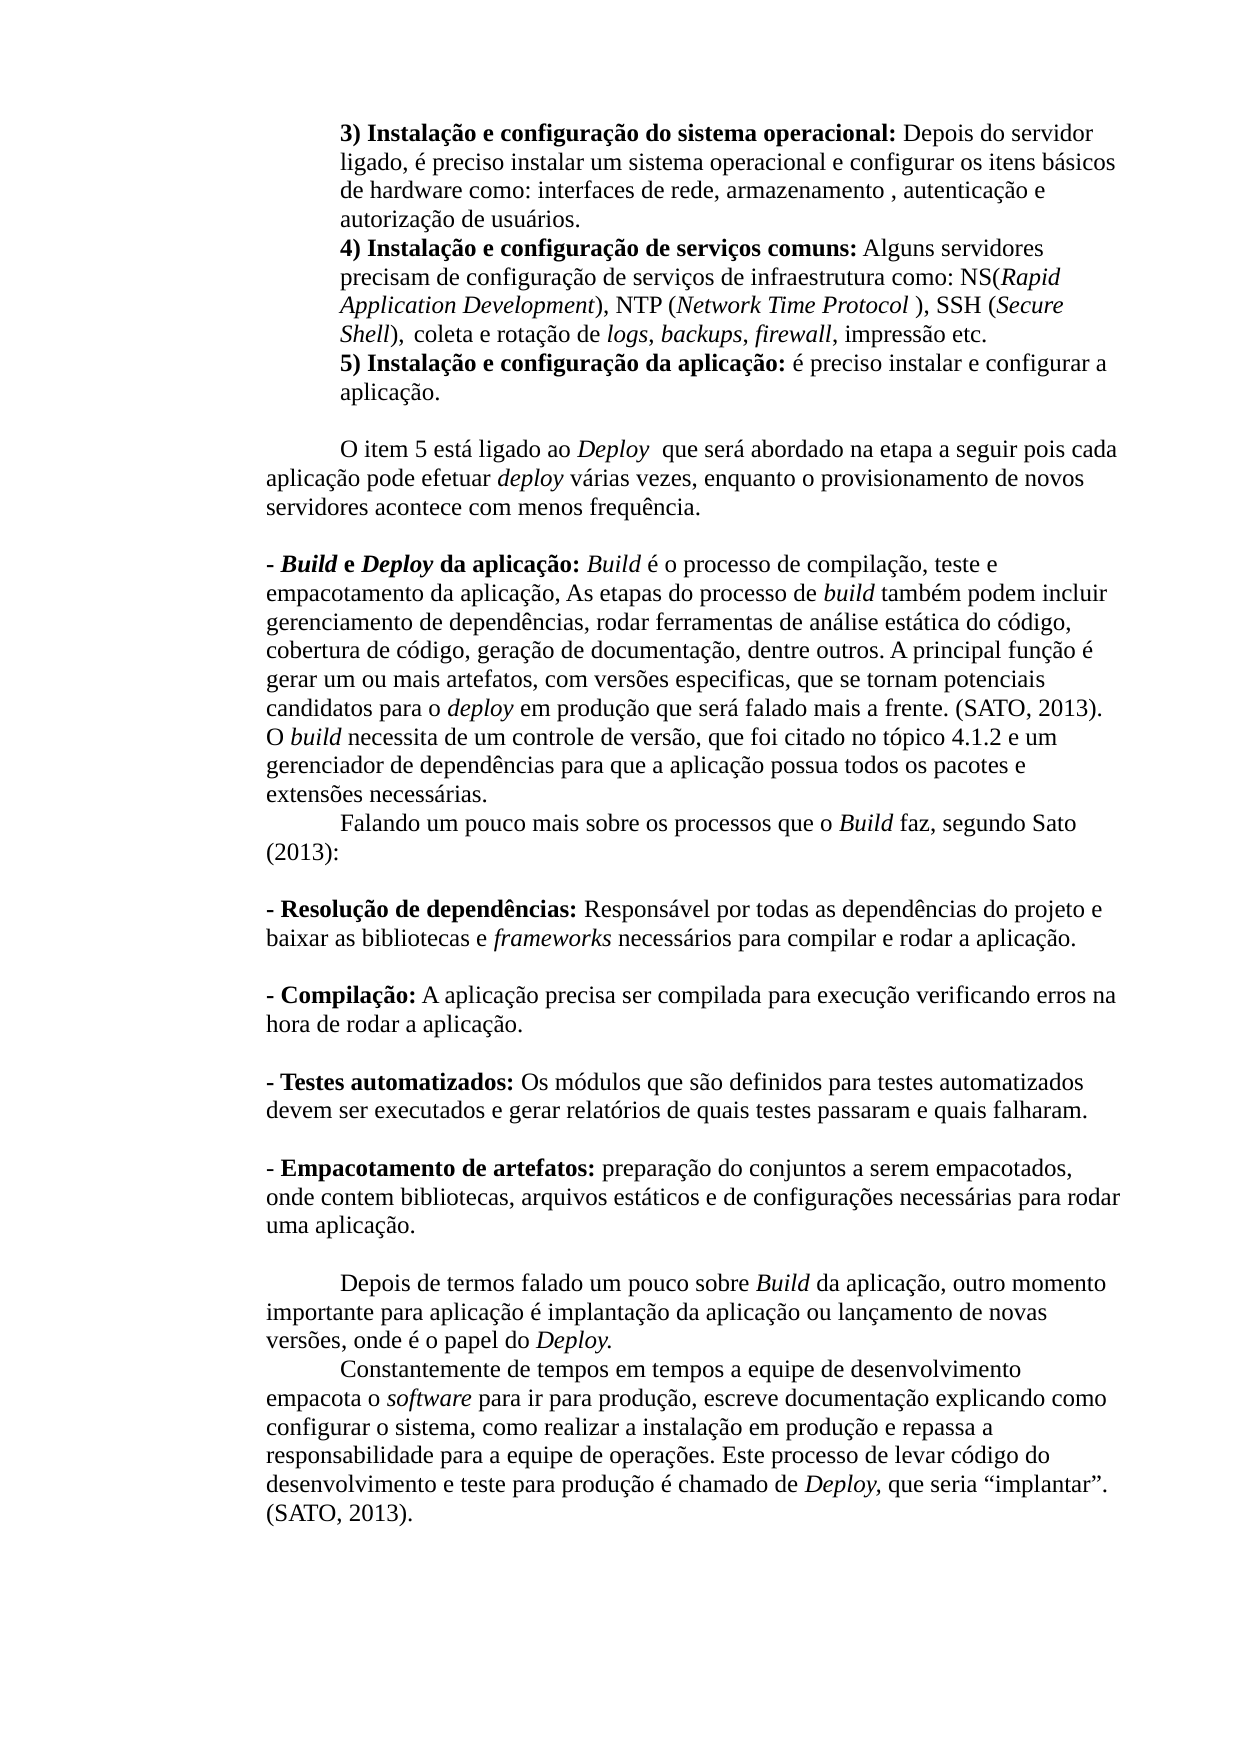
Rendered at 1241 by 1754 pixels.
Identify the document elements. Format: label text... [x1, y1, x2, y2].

text - Empacotamento de artefatos: preparação do conjuntos a serem empacotados, onde contem bibliotecas, arquivos estáticos e de configurações necessárias para rodar uma aplicação. [118, 1153, 1122, 1239]
text 5) Instalação e configuração da aplicação: é preciso instalar e configurar a aplicação. [192, 348, 1122, 406]
text - Testes automatizados: Os módulos que são definidos para testes automatizados devem ser executados e gerar relatórios de quais testes passaram e quais falharam. [118, 1067, 1122, 1124]
text Constantemente de tempos em tempos a equipe de desenvolvimento empacota o software para ir para produção, escreve documentação explicando como configurar o sistema, como realizar a instalação em produção e repassa a responsabilidade para a equipe de operações. Este processo de levar código do desenvolvimento e teste para produção é chamado de Deploy, que seria “implantar”. (SATO, 2013). [118, 1354, 1122, 1527]
text - Compilação: A aplicação precisa ser compilada para execução verificando erros na hora de rodar a aplicação. [118, 981, 1122, 1038]
text 4) Instalação e configuração de serviços comuns: Alguns servidores precisam de configuração de serviços de infraestrutura como: NS(Rapid Application Development), NTP (Network Time Protocol ), SSH (Secure Shell), coleta e rotação de logs, backups, firewall, impressão etc. [192, 233, 1122, 348]
text 3) Instalação e configuração do sistema operacional: Depois do servidor ligado, é preciso instalar um sistema operacional e configurar os itens básicos de hardware como: interfaces de rede, armazenamento , autenticação e autorização de usuários. [192, 118, 1122, 233]
text - Resolução de dependências: Responsável por todas as dependências do projeto e baixar as bibliotecas e frameworks necessários para compilar e rodar a aplicação. [118, 894, 1122, 981]
text O item 5 está ligado ao Deploy que será abordado na etapa a seguir pois cada aplicação pode efetuar deploy várias vezes, enquanto o provisionamento de novos servidores acontece com menos frequência. [192, 434, 1122, 521]
text - Build e Deploy da aplicação: Build é o processo de compilação, teste e empacotamento da aplicação, As etapas do processo de build também podem incluir gerenciamento de dependências, rodar ferramentas de análise estática do código, cobertura de código, geração de documentação, dentre outros. A principal função é gerar um ou mais artefatos, com versões especificas, que se tornam potenciais candidatos para o deploy em produção que será falado mais a frente. (SATO, 2013). O build necessita de um controle de versão, que foi citado no tópico 4.1.2 e um gerenciador de dependências para que a aplicação possua todos os pacotes e extensões necessárias. [118, 549, 1122, 808]
text Falando um pouco mais sobre os processos que o Build faz, segundo Sato (2013): [118, 808, 1122, 866]
text Depois de termos falado um pouco sobre Build da aplicação, outro momento importante para aplicação é implantação da aplicação ou lançamento de novas versões, onde é o papel do Deploy. [118, 1268, 1122, 1354]
